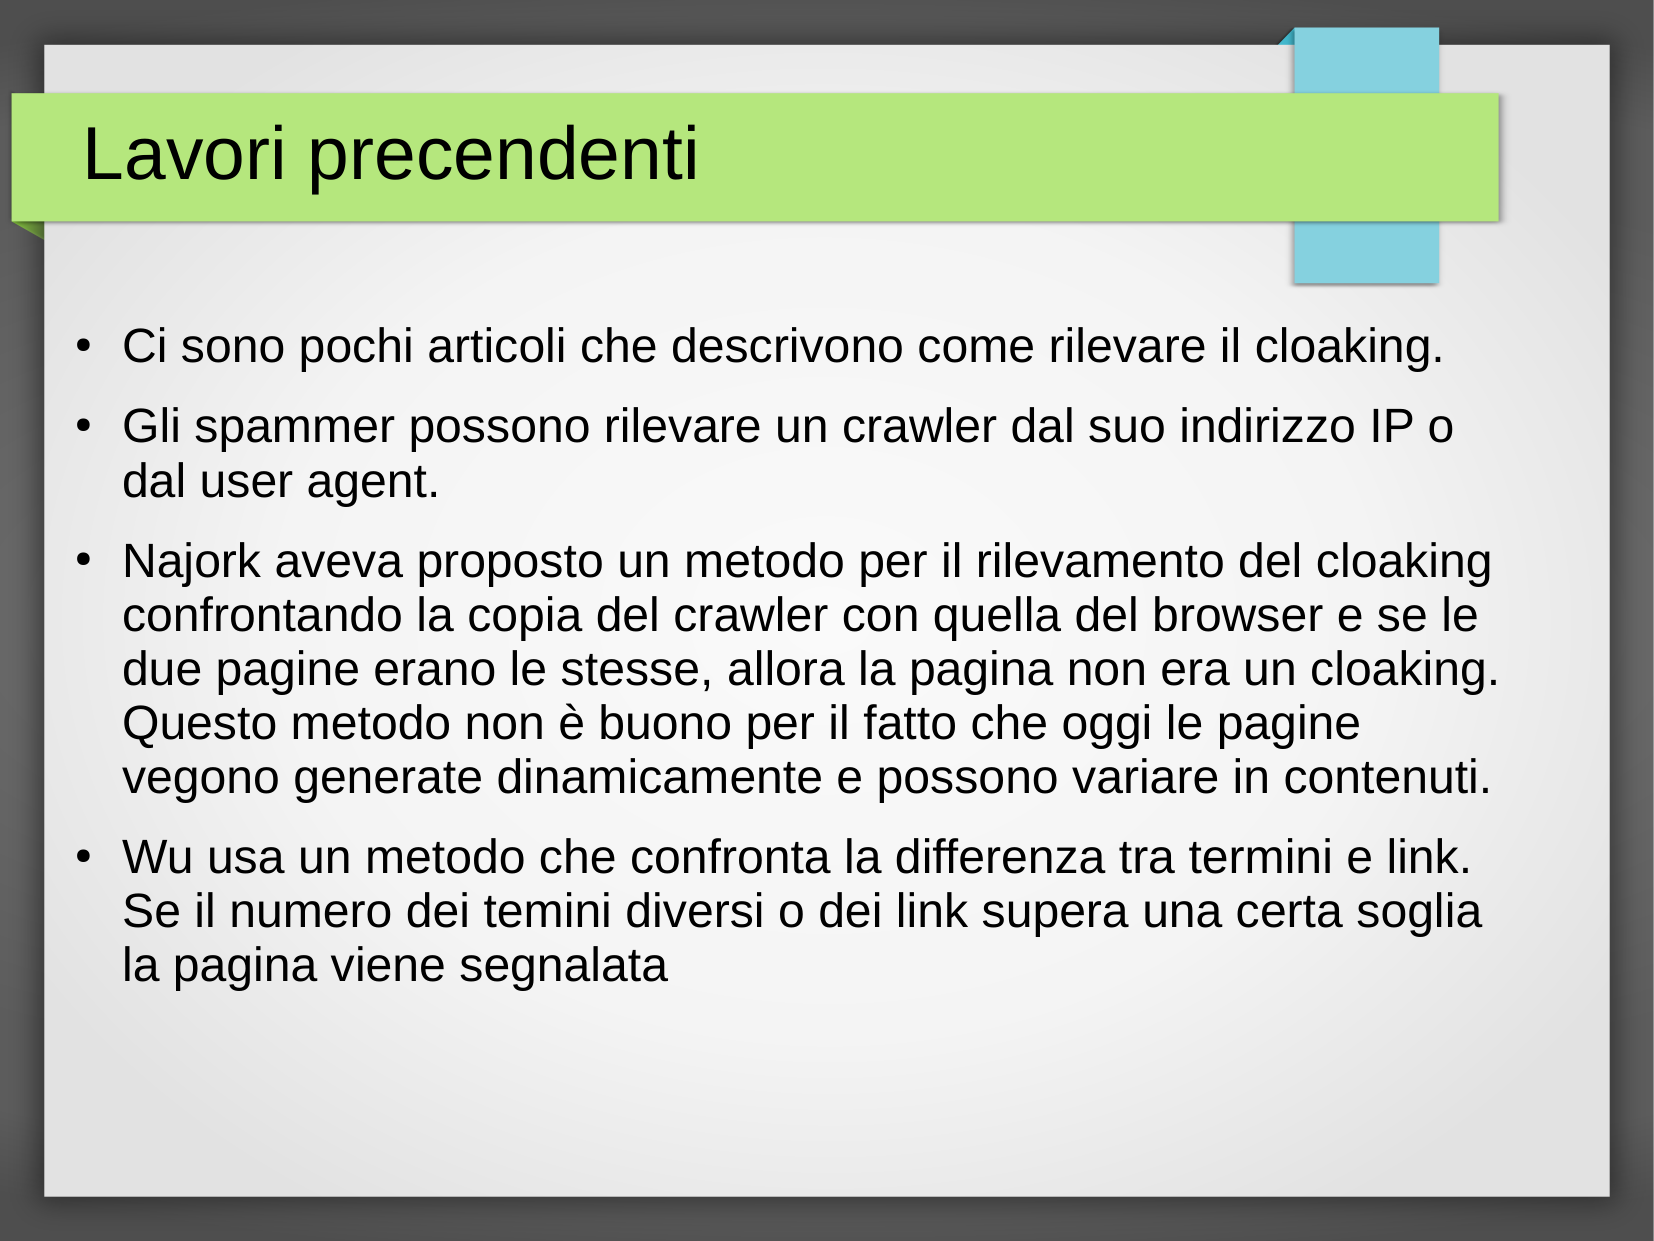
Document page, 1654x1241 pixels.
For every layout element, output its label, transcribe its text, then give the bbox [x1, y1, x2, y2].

list Ci sono pochi articoli che descrivono come rilevare il cloaking. Gli spammer possono rilevare un crawler dal suo indirizzo IP o dal user agent. Najork aveva proposto un metodo per il rilevamento del cloaking confrontando la copia del crawler con quella del browser e se le due pagine erano le stesse, allora la pagina non era un cloaking. Questo metodo non è buono per il fatto che oggi le pagine vegono generate dinamicamente e possono variare in contenuti. Wu usa un metodo che confronta la differenza tra termini e link. Se il numero dei temini diversi o dei link supera una certa soglia la pagina viene segnalata [59, 318, 1512, 1028]
picture [0, 0, 1654, 1241]
title Lavori precendenti [82, 94, 1264, 213]
